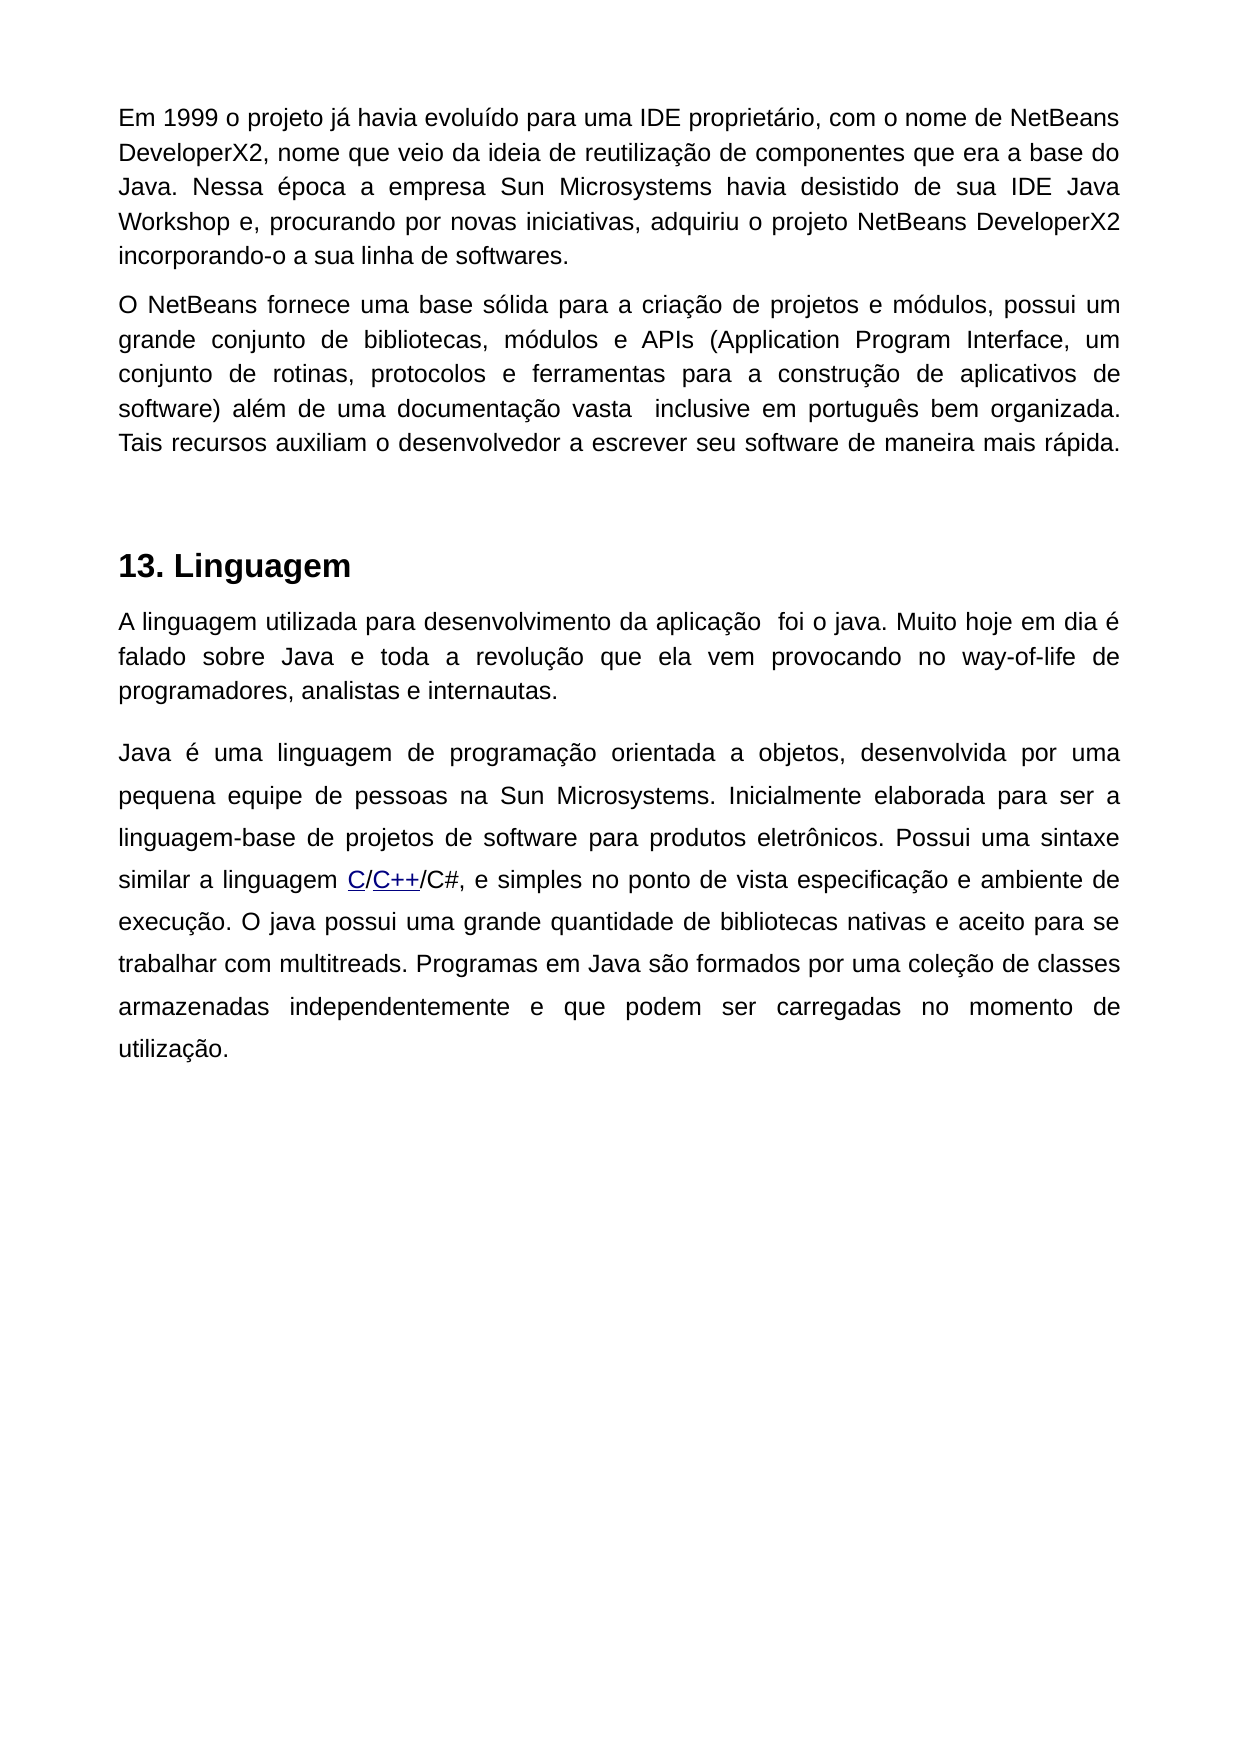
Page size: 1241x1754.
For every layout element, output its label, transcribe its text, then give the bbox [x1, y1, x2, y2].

text 13. Linguagem [118, 511, 1122, 585]
text O NetBeans fornece uma base sólida para a criação de projetos e módulos, possui um grande conjunto de bibliotecas, módulos e APIs (Application Program Interface, um conjunto de rotinas, protocolos e ferramentas para a construção de aplicativos de software) além de uma documentação vasta inclusive em português bem organizada. Tais recursos auxiliam o desenvolvedor a escrever seu software de maneira mais rápida. [118, 290, 1122, 491]
text A linguagem utilizada para desenvolvimento da aplicação foi o java. Muito hoje em dia é falado sobre Java e toda a revolução que ela vem provocando no way-of-life de programadores, analistas e internautas. [118, 607, 1122, 705]
text Em 1999 o projeto já havia evoluído para uma IDE proprietário, com o nome de NetBeans DeveloperX2, nome que veio da ideia de reutilização de componentes que era a base do Java. Nessa época a empresa Sun Microsystems havia desistido de sua IDE Java Workshop e, procurando por novas iniciativas, adquiriu o projeto NetBeans DeveloperX2 incorporando-o a sua linha de softwares. [118, 103, 1122, 270]
text Java é uma linguagem de programação orientada a objetos, desenvolvida por uma pequena equipe de pessoas na Sun Microsystems. Inicialmente elaborada para ser a linguagem-base de projetos de software para produtos eletrônicos. Possui uma sintaxe similar a linguagem C/C++/C#, e simples no ponto de vista especificação e ambiente de execução. O java possui uma grande quantidade de bibliotecas nativas e aceito para se trabalhar com multitreads. Programas em Java são formados por uma coleção de classes armazenadas independentemente e que podem ser carregadas no momento de utilização. [118, 725, 1122, 1062]
